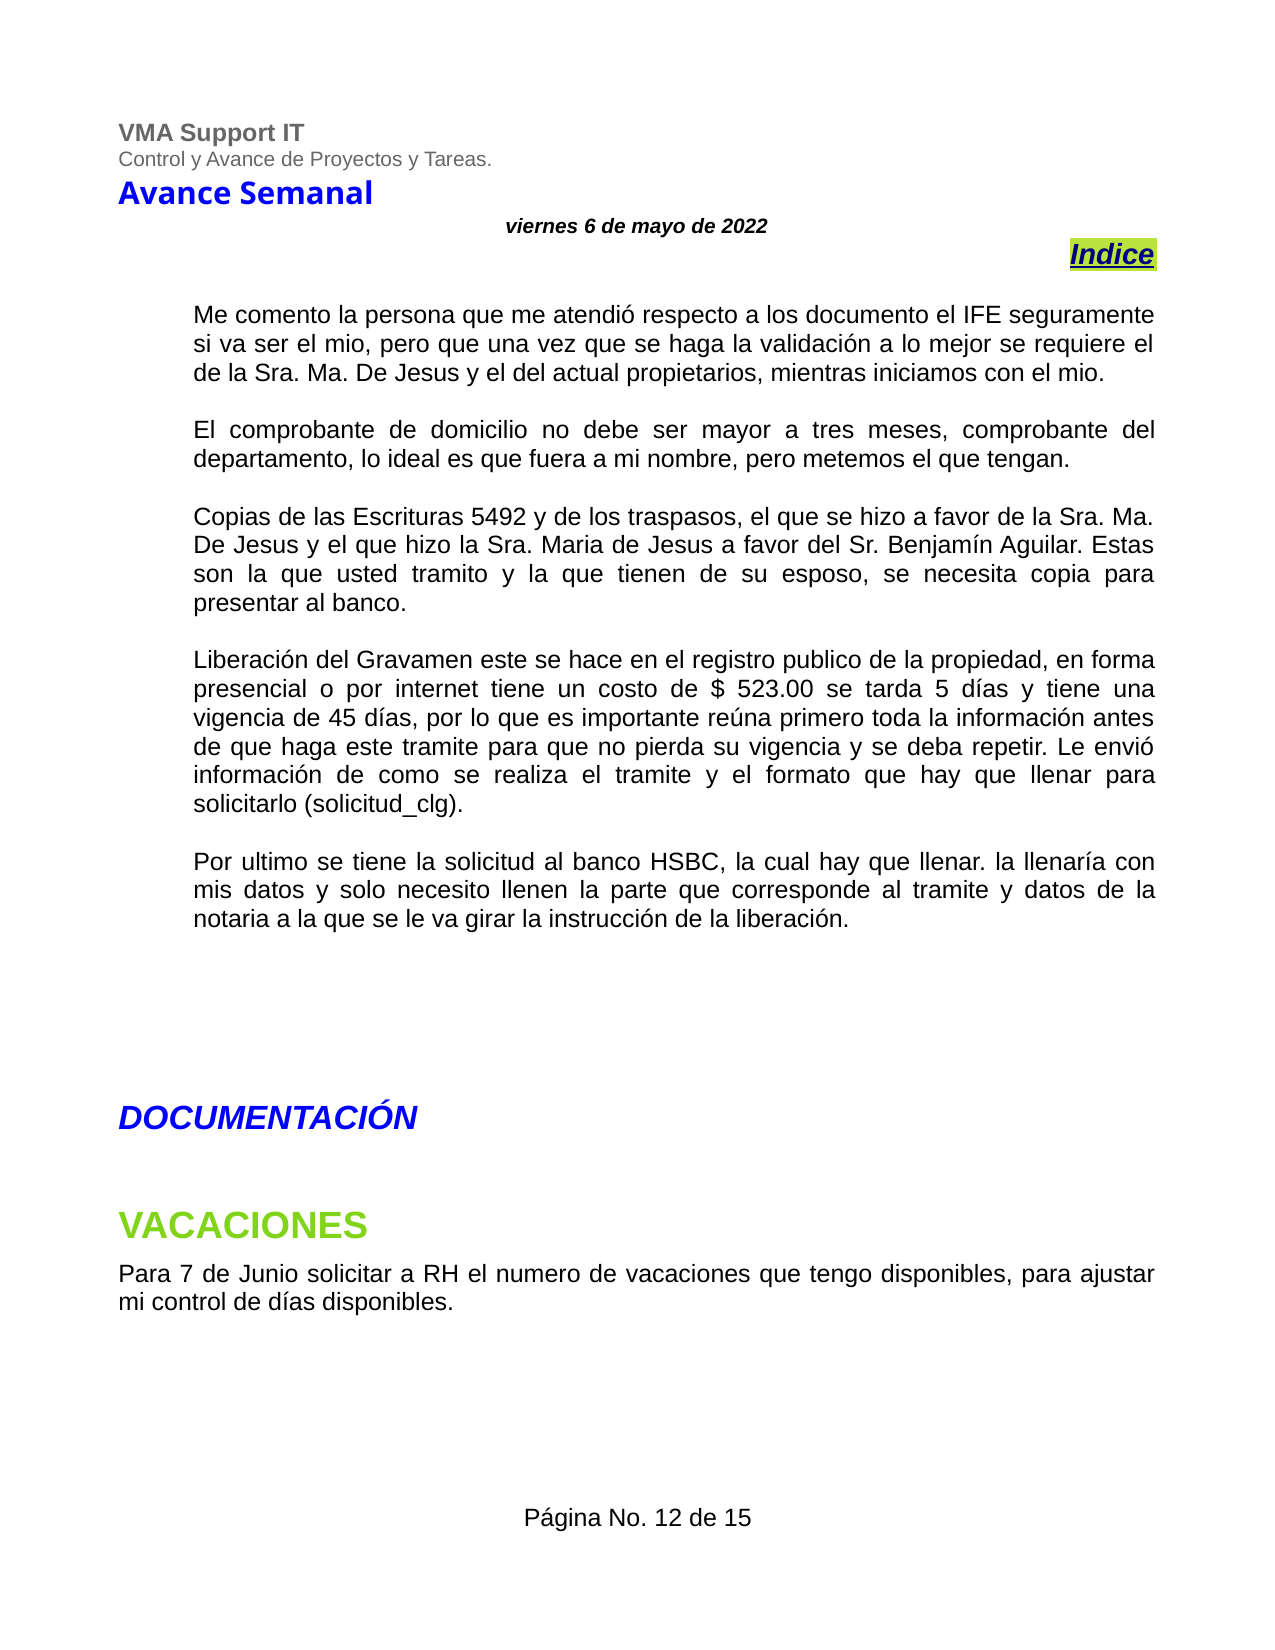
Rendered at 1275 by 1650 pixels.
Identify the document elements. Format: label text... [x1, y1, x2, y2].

text Por ultimo se tiene la solicitud al banco HSBC, la cual hay que llenar. la llenaría con mis datos y solo necesito llenen la parte que corresponde al tramite y datos de la notaria a la que se le va girar la instrucción de la liberación. [193, 847, 1157, 933]
text Para 7 de Junio solicitar a RH el numero de vacaciones que tengo disponibles, para ajustar mi control de días disponibles. [118, 1258, 1157, 1316]
subtitle VACACIONES [118, 1202, 1157, 1246]
text Copias de las Escrituras 5492 y de los traspasos, el que se hizo a favor de la Sra. Ma. De Jesus y el que hizo la Sra. Maria de Jesus a favor del Sr. Benjamín Aguilar. Estas son la que usted tramito y la que tienen de su esposo, se necesita copia para presentar al banco. [193, 502, 1157, 617]
text El comprobante de domicilio no debe ser mayor a tres meses, comprobante del departamento, lo ideal es que fuera a mi nombre, pero metemos el que tengan. [193, 415, 1157, 473]
text Liberación del Gravamen este se hace en el registro publico de la propiedad, en forma presencial o por internet tiene un costo de $ 523.00 se tarda 5 días y tiene una vigencia de 45 días, por lo que es importante reúna primero toda la información antes de que haga este tramite para que no pierda su vigencia y se deba repetir. Le envió información de como se realiza el tramite y el formato que hay que llenar para solicitarlo (solicitud_clg). [193, 645, 1157, 818]
text Me comento la persona que me atendió respecto a los documento el IFE seguramente si va ser el mio, pero que una vez que se haga la validación a lo mejor se requiere el de la Sra. Ma. De Jesus y el del actual propietarios, mientras iniciamos con el mio. [193, 300, 1157, 387]
subtitle DOCUMENTACIÓN [118, 1097, 1157, 1136]
